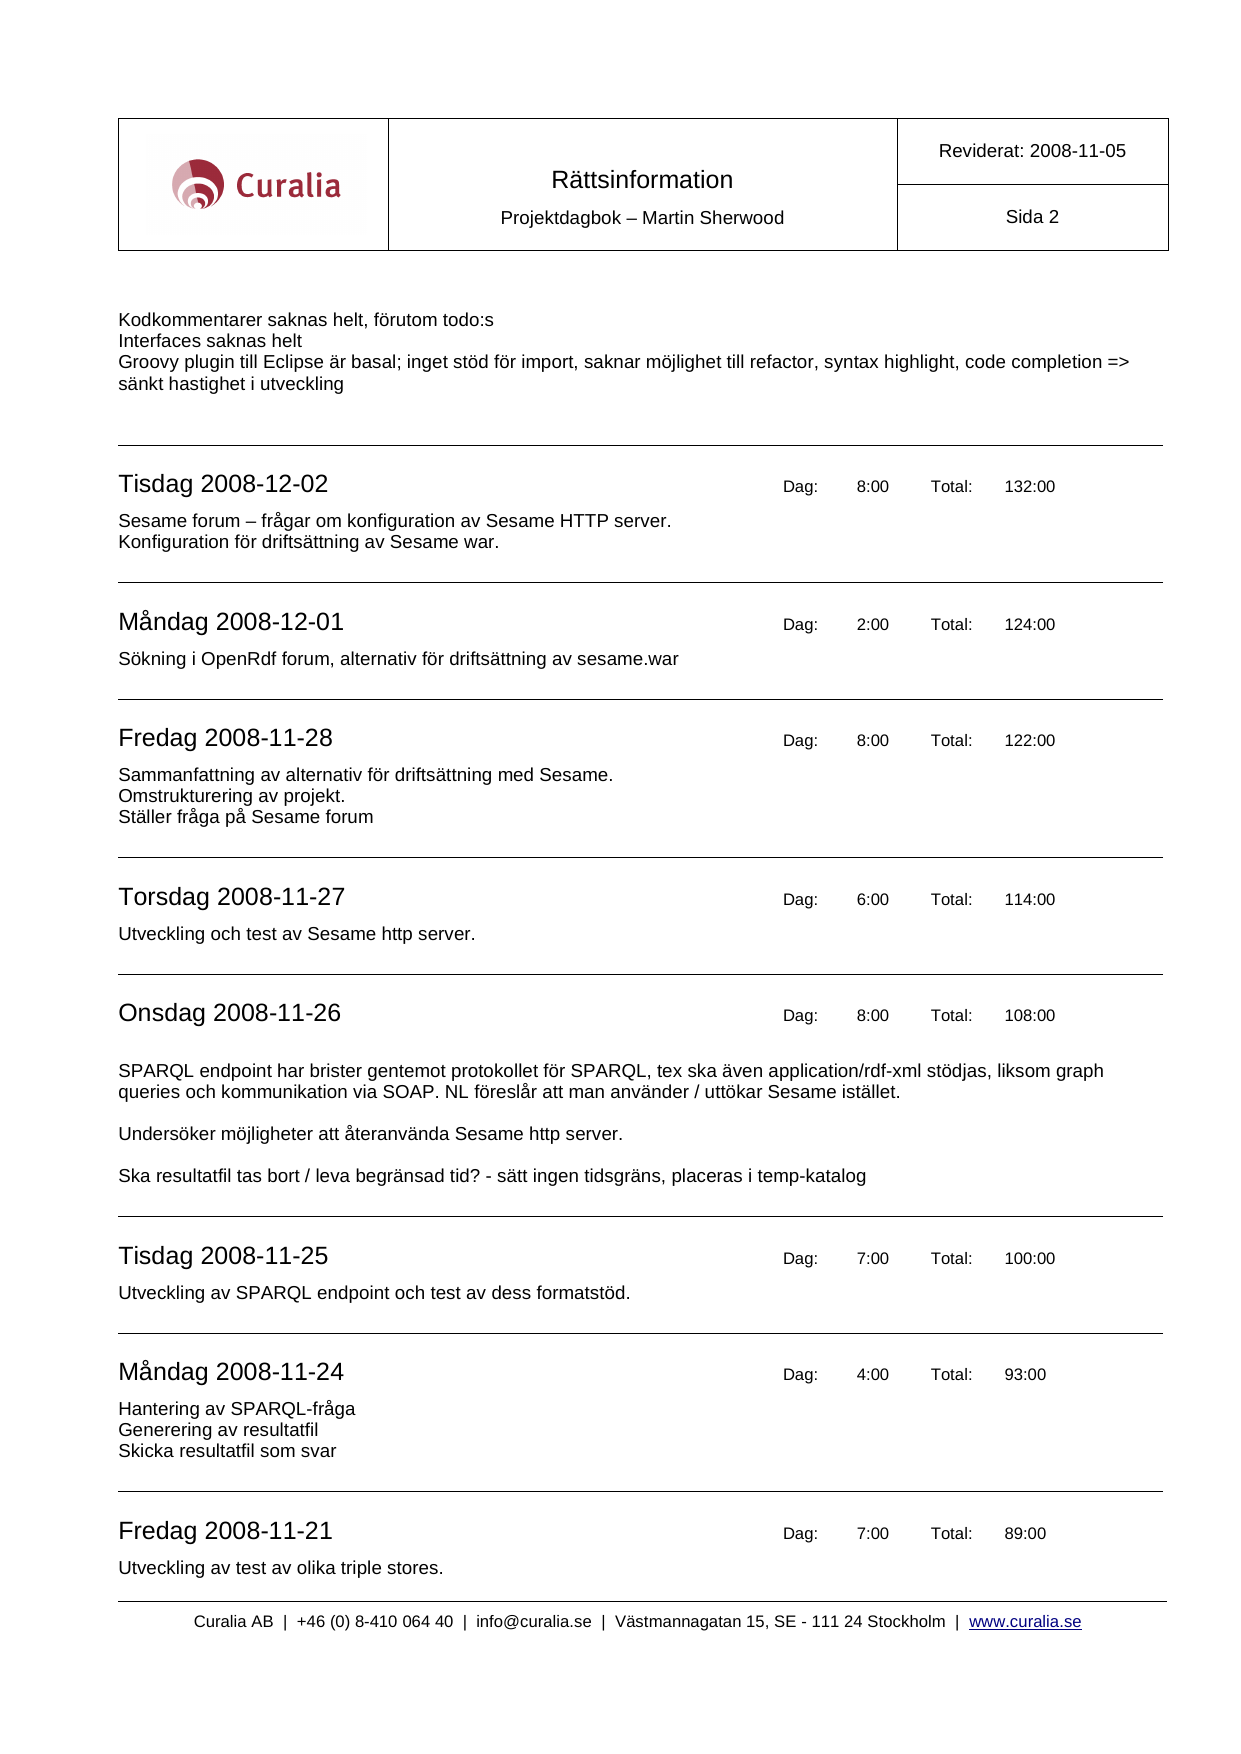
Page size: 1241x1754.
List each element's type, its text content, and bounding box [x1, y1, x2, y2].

text Undersöker möjligheter att återanvända Sesame http server. [118, 1123, 1163, 1144]
subtitle Tisdag 2008-12-02 Dag: 8:00 Total: 132:00 [118, 470, 1163, 498]
text Sökning i OpenRdf forum, alternativ för driftsättning av sesame.war [118, 648, 1163, 669]
text Utveckling av SPARQL endpoint och test av dess formatstöd. [118, 1282, 1163, 1303]
subtitle Måndag 2008-11-24 Dag: 4:00 Total: 93:00 [118, 1358, 1163, 1386]
picture [146, 134, 367, 235]
text Sammanfattning av alternativ för driftsättning med Sesame. [118, 764, 1163, 785]
subtitle Fredag 2008-11-21 Dag: 7:00 Total: 89:00 [118, 1517, 1163, 1544]
text Hantering av SPARQL-fråga [118, 1398, 1163, 1419]
text Sesame forum – frågar om konfiguration av Sesame HTTP server. [118, 510, 1163, 531]
subtitle Tisdag 2008-11-25 Dag: 7:00 Total: 100:00 [118, 1242, 1163, 1269]
text Utveckling och test av Sesame http server. [118, 923, 1163, 944]
text Skicka resultatfil som svar [118, 1441, 1163, 1462]
subtitle Onsdag 2008-11-26 Dag: 8:00 Total: 108:00 [118, 999, 1163, 1027]
text Interfaces saknas helt [118, 331, 1163, 352]
text Ställer fråga på Sesame forum [118, 806, 1163, 827]
text Omstrukturering av projekt. [118, 785, 1163, 806]
text Generering av resultatfil [118, 1419, 1163, 1441]
text SPARQL endpoint har brister gentemot protokollet för SPARQL, tex ska även application/rdf-xml stödjas, liksom graph queries och kommunikation via SOAP. NL föreslår att man använder / uttökar Sesame istället. [118, 1060, 1163, 1102]
subtitle Torsdag 2008-11-27 Dag: 6:00 Total: 114:00 [118, 882, 1163, 910]
text Kodkommentarer saknas helt, förutom todo:s [118, 310, 1163, 331]
text Ska resultatfil tas bort / leva begränsad tid? - sätt ingen tidsgräns, placeras i temp-katalog [118, 1166, 1163, 1187]
text Konfiguration för driftsättning av Sesame war. [118, 531, 1163, 552]
subtitle Måndag 2008-12-01 Dag: 2:00 Total: 124:00 [118, 607, 1163, 635]
subtitle Fredag 2008-11-28 Dag: 8:00 Total: 122:00 [118, 724, 1163, 752]
text Utveckling av test av olika triple stores. [118, 1557, 1163, 1578]
text Groovy plugin till Eclipse är basal; inget stöd för import, saknar möjlighet till refactor, syntax highlight, code completion => sänkt hastighet i utveckling [118, 352, 1163, 394]
